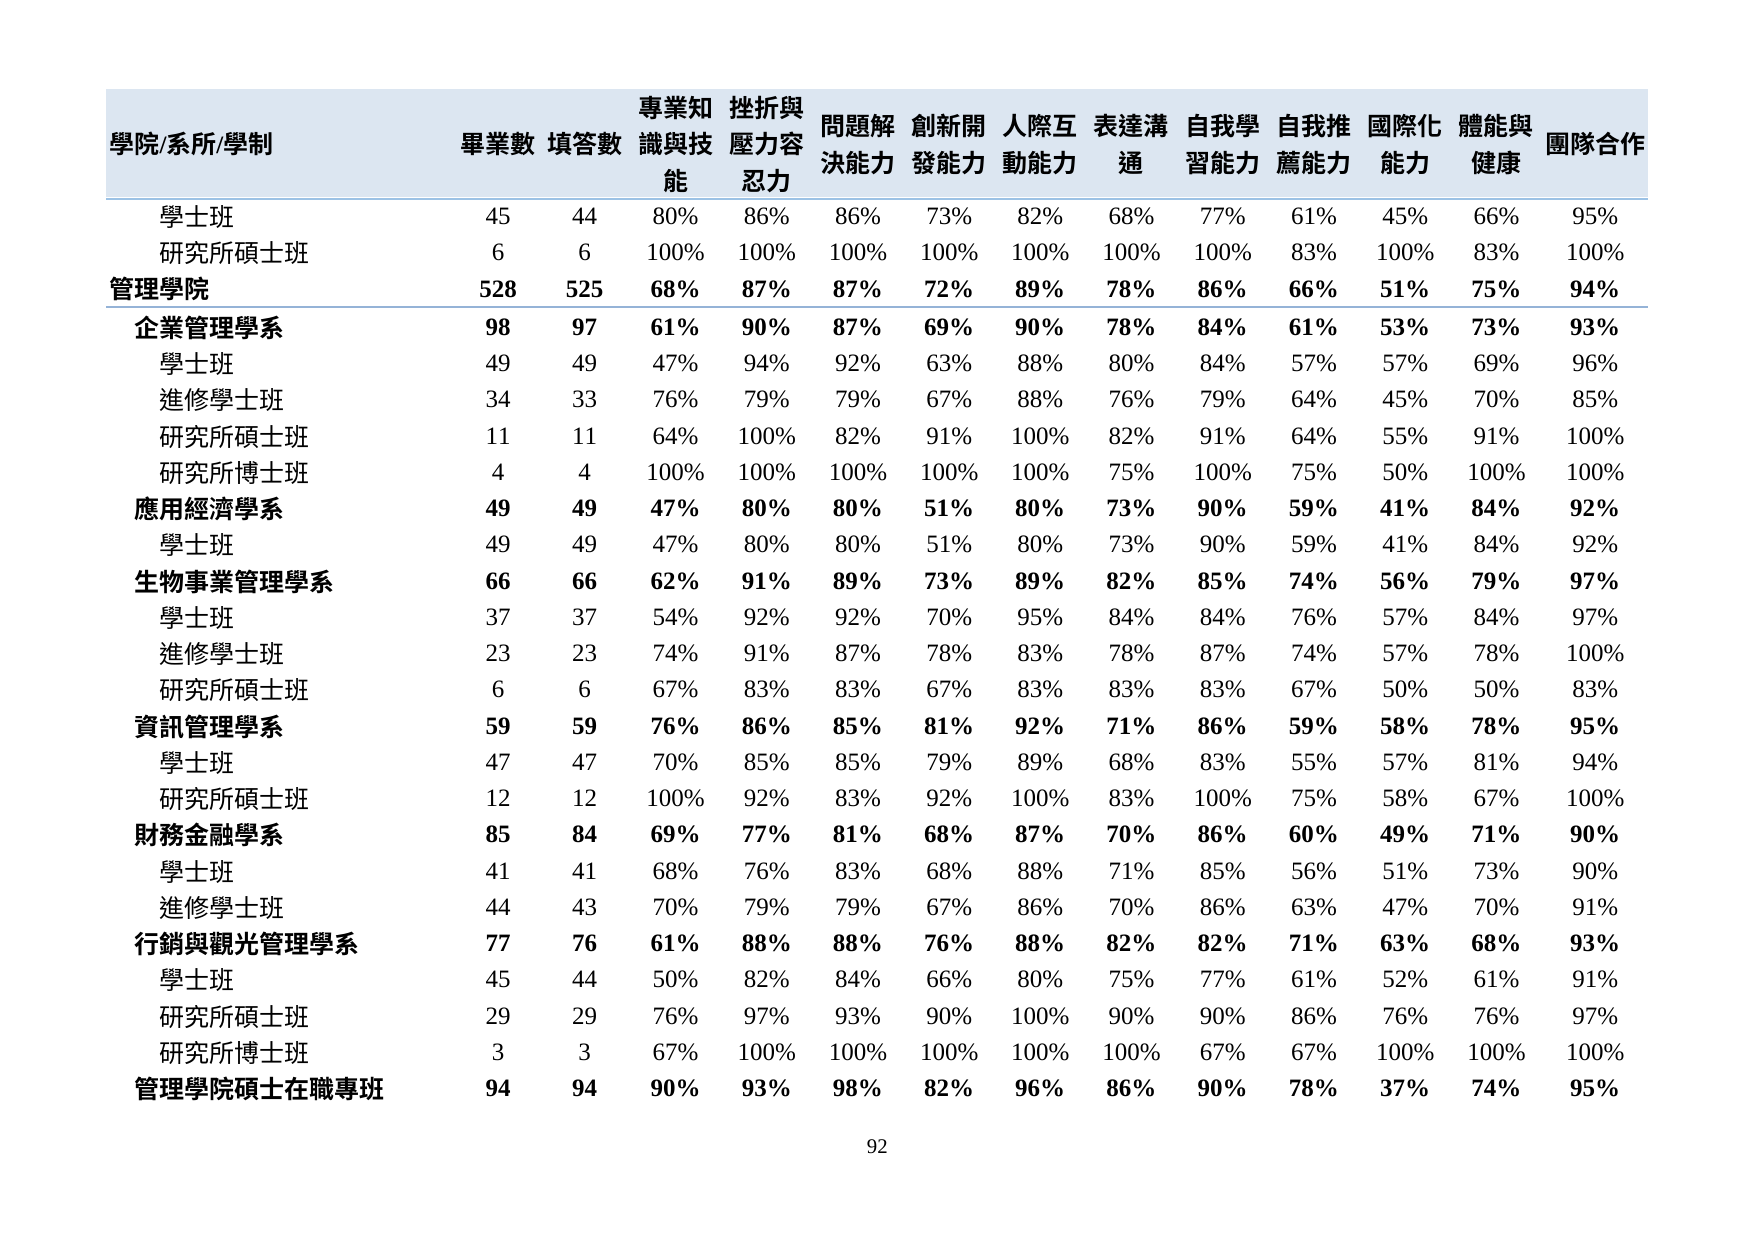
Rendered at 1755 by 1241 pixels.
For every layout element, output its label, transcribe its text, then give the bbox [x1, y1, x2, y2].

table_cell 71% [1268, 925, 1359, 961]
table_cell 63% [1268, 888, 1359, 924]
table_cell 58% [1359, 707, 1451, 743]
table_cell 84% [1451, 526, 1542, 562]
table_cell 50% [1359, 453, 1451, 489]
table_cell 75% [1268, 453, 1359, 489]
table_cell 75% [1451, 270, 1542, 306]
table_cell 研究所博士班 [106, 453, 457, 489]
table_cell 70% [1451, 381, 1542, 417]
table_cell 61% [1451, 961, 1542, 997]
table_cell 80% [812, 526, 903, 562]
table_cell 47% [630, 345, 721, 381]
table_cell 92% [1542, 490, 1648, 526]
table_header 專業知識與技能 [630, 89, 721, 197]
table_cell 100% [721, 417, 812, 453]
table_cell 83% [812, 852, 903, 888]
table_cell 73% [903, 562, 994, 598]
table_cell 67% [903, 671, 994, 707]
table_cell 100% [1359, 1033, 1451, 1069]
table_cell 91% [721, 562, 812, 598]
table_cell 4 [457, 453, 539, 489]
table_cell 68% [630, 270, 721, 306]
table_cell 61% [630, 925, 721, 961]
table_cell 86% [1177, 270, 1268, 306]
table_cell 71% [1086, 707, 1177, 743]
table_cell 75% [1086, 453, 1177, 489]
table_cell 80% [630, 200, 721, 234]
table_cell 54% [630, 598, 721, 634]
table_cell 67% [1268, 1033, 1359, 1069]
table_cell 81% [812, 816, 903, 852]
table_cell 100% [903, 453, 994, 489]
table_cell 53% [1359, 308, 1451, 344]
table_cell 49 [539, 490, 630, 526]
table_cell 研究所碩士班 [106, 234, 457, 270]
table_cell 50% [630, 961, 721, 997]
table_cell 47 [539, 743, 630, 779]
table_cell 47% [630, 490, 721, 526]
table_cell 研究所博士班 [106, 1033, 457, 1069]
table_header 國際化能力 [1359, 89, 1451, 197]
table_cell 87% [812, 635, 903, 671]
table_cell 83% [812, 780, 903, 816]
table_cell 83% [994, 635, 1086, 671]
table_cell 77% [1177, 961, 1268, 997]
table_cell 100% [1542, 1033, 1648, 1069]
table_cell 78% [1086, 308, 1177, 344]
table_cell 94% [1542, 743, 1648, 779]
table_cell 100% [630, 780, 721, 816]
table_cell 100% [903, 1033, 994, 1069]
table_cell 100% [1177, 453, 1268, 489]
table_cell 93% [721, 1070, 812, 1106]
table_cell 69% [630, 816, 721, 852]
table_cell 66% [1268, 270, 1359, 306]
table_cell 3 [539, 1033, 630, 1069]
table_cell 67% [1268, 671, 1359, 707]
table_cell 學士班 [106, 598, 457, 634]
table_cell 45% [1359, 200, 1451, 234]
table_cell 83% [1086, 671, 1177, 707]
table_cell 生物事業管理學系 [106, 562, 457, 598]
table_cell 79% [721, 888, 812, 924]
table_cell 94 [539, 1070, 630, 1106]
table_cell 100% [812, 453, 903, 489]
table_cell 68% [630, 852, 721, 888]
table_cell 82% [812, 417, 903, 453]
table_cell 79% [812, 888, 903, 924]
table_cell 90% [630, 1070, 721, 1106]
table_cell 83% [994, 671, 1086, 707]
table_cell 11 [539, 417, 630, 453]
table_cell 學士班 [106, 526, 457, 562]
table_cell 92% [903, 780, 994, 816]
table_cell 73% [903, 200, 994, 234]
table_cell 管理學院 [106, 270, 457, 306]
table_cell 82% [1177, 925, 1268, 961]
table_cell 100% [1451, 453, 1542, 489]
table_cell 100% [721, 1033, 812, 1069]
table_cell 76% [630, 707, 721, 743]
table_cell 100% [994, 780, 1086, 816]
table_cell 37% [1359, 1070, 1451, 1106]
table_cell 11 [457, 417, 539, 453]
table_cell 84% [1177, 598, 1268, 634]
table_cell 研究所碩士班 [106, 671, 457, 707]
table_cell 92% [994, 707, 1086, 743]
table_cell 95% [1542, 1070, 1648, 1106]
table_cell 95% [1542, 200, 1648, 234]
table_cell 86% [721, 200, 812, 234]
table_cell 100% [630, 453, 721, 489]
table_cell 79% [1177, 381, 1268, 417]
table_cell 49 [539, 526, 630, 562]
table_cell 64% [630, 417, 721, 453]
table_cell 學士班 [106, 200, 457, 234]
table_header 問題解決能力 [812, 89, 903, 197]
table_cell 企業管理學系 [106, 308, 457, 344]
table_cell 100% [721, 234, 812, 270]
table_cell 58% [1359, 780, 1451, 816]
table_cell 70% [630, 888, 721, 924]
table_cell 76% [1268, 598, 1359, 634]
table_cell 63% [903, 345, 994, 381]
table_cell 100% [1086, 234, 1177, 270]
table_cell 23 [457, 635, 539, 671]
table_cell 86% [1268, 997, 1359, 1033]
table_cell 89% [812, 562, 903, 598]
table_cell 12 [539, 780, 630, 816]
table_cell 51% [903, 526, 994, 562]
table_cell 97 [539, 308, 630, 344]
table_cell 70% [630, 743, 721, 779]
table_cell 90% [994, 308, 1086, 344]
table_cell 94 [457, 1070, 539, 1106]
table_cell 97% [1542, 997, 1648, 1033]
table_cell 37 [539, 598, 630, 634]
table_cell 6 [457, 234, 539, 270]
table_cell 56% [1268, 852, 1359, 888]
table_cell 82% [1086, 925, 1177, 961]
table_cell 68% [1451, 925, 1542, 961]
table_cell 90% [1086, 997, 1177, 1033]
table_cell 88% [994, 925, 1086, 961]
table_cell 67% [630, 671, 721, 707]
table_cell 79% [1451, 562, 1542, 598]
table_cell 98 [457, 308, 539, 344]
table_cell 管理學院碩士在職專班 [106, 1070, 457, 1106]
table_cell 76 [539, 925, 630, 961]
table_header 挫折與壓力容忍力 [721, 89, 812, 197]
table_cell 100% [1542, 453, 1648, 489]
table_cell 74% [1268, 635, 1359, 671]
table_header 自我學習能力 [1177, 89, 1268, 197]
table_cell 47% [630, 526, 721, 562]
table_cell 84% [1177, 308, 1268, 344]
table_header 畢業數 [457, 89, 539, 197]
table_cell 93% [812, 997, 903, 1033]
table_cell 90% [1177, 1070, 1268, 1106]
table_cell 67% [903, 381, 994, 417]
table_cell 90% [1177, 997, 1268, 1033]
table_cell 44 [457, 888, 539, 924]
table_cell 45 [457, 200, 539, 234]
table_cell 100% [630, 234, 721, 270]
table_cell 95% [1542, 707, 1648, 743]
table_cell 51% [903, 490, 994, 526]
table_cell 84% [1451, 598, 1542, 634]
table_cell 525 [539, 270, 630, 306]
table_cell 96% [994, 1070, 1086, 1106]
table_cell 29 [457, 997, 539, 1033]
table_cell 60% [1268, 816, 1359, 852]
table_cell 85% [812, 743, 903, 779]
table_cell 100% [812, 1033, 903, 1069]
table_cell 100% [1359, 234, 1451, 270]
table_cell 6 [539, 671, 630, 707]
table_cell 84 [539, 816, 630, 852]
table_cell 100% [1451, 1033, 1542, 1069]
table_cell 82% [721, 961, 812, 997]
table_cell 57% [1359, 598, 1451, 634]
table_cell 86% [1177, 816, 1268, 852]
table_cell 89% [994, 743, 1086, 779]
table_cell 81% [1451, 743, 1542, 779]
table_cell 47% [1359, 888, 1451, 924]
table_cell 90% [1542, 852, 1648, 888]
table_cell 86% [812, 200, 903, 234]
table_cell 83% [1542, 671, 1648, 707]
table_cell 62% [630, 562, 721, 598]
table_cell 78% [1451, 707, 1542, 743]
table_cell 70% [1451, 888, 1542, 924]
table_cell 44 [539, 200, 630, 234]
table_cell 85% [721, 743, 812, 779]
table_cell 97% [1542, 598, 1648, 634]
table_cell 74% [1451, 1070, 1542, 1106]
table_cell 45% [1359, 381, 1451, 417]
table_cell 100% [994, 453, 1086, 489]
table_cell 85% [1542, 381, 1648, 417]
table_cell 57% [1268, 345, 1359, 381]
table_cell 82% [1086, 562, 1177, 598]
table_cell 77 [457, 925, 539, 961]
table_cell 49 [539, 345, 630, 381]
table_cell 68% [903, 816, 994, 852]
table_cell 91% [1542, 888, 1648, 924]
table_header 填答數 [539, 89, 630, 197]
table_cell 66 [457, 562, 539, 598]
table_cell 45 [457, 961, 539, 997]
table_cell 90% [1542, 816, 1648, 852]
table_cell 69% [903, 308, 994, 344]
table_cell 78% [1086, 635, 1177, 671]
table_cell 研究所碩士班 [106, 997, 457, 1033]
table_cell 67% [903, 888, 994, 924]
table_cell 85 [457, 816, 539, 852]
table_cell 88% [812, 925, 903, 961]
table_cell 86% [1177, 888, 1268, 924]
table_cell 83% [812, 671, 903, 707]
table_cell 80% [812, 490, 903, 526]
table_cell 100% [994, 417, 1086, 453]
table_cell 學士班 [106, 961, 457, 997]
table_cell 100% [1177, 234, 1268, 270]
table_cell 80% [721, 490, 812, 526]
table_cell 87% [812, 308, 903, 344]
table_cell 87% [812, 270, 903, 306]
table_cell 12 [457, 780, 539, 816]
table_cell 57% [1359, 743, 1451, 779]
table_cell 73% [1451, 852, 1542, 888]
table_cell 85% [1177, 562, 1268, 598]
table_cell 55% [1268, 743, 1359, 779]
table_cell 86% [1086, 1070, 1177, 1106]
table_cell 33 [539, 381, 630, 417]
table_cell 100% [812, 234, 903, 270]
table_cell 68% [903, 852, 994, 888]
table_cell 84% [1177, 345, 1268, 381]
table_cell 90% [721, 308, 812, 344]
table_cell 進修學士班 [106, 635, 457, 671]
table_cell 49% [1359, 816, 1451, 852]
table_cell 85% [812, 707, 903, 743]
table_cell 82% [994, 200, 1086, 234]
table_cell 79% [812, 381, 903, 417]
table_cell 91% [1451, 417, 1542, 453]
table_cell 84% [1451, 490, 1542, 526]
table_cell 進修學士班 [106, 888, 457, 924]
table_cell 59% [1268, 707, 1359, 743]
table_cell 66 [539, 562, 630, 598]
table_cell 97% [721, 997, 812, 1033]
table_cell 76% [1451, 997, 1542, 1033]
table_cell 88% [994, 345, 1086, 381]
table_cell 78% [1268, 1070, 1359, 1106]
table_cell 91% [1177, 417, 1268, 453]
table_cell 64% [1268, 417, 1359, 453]
table_cell 59 [539, 707, 630, 743]
table_cell 52% [1359, 961, 1451, 997]
table_cell 6 [457, 671, 539, 707]
table_cell 49 [457, 526, 539, 562]
table_cell 73% [1451, 308, 1542, 344]
table_cell 67% [1177, 1033, 1268, 1069]
table_cell 61% [1268, 200, 1359, 234]
table_cell 財務金融學系 [106, 816, 457, 852]
table_cell 61% [630, 308, 721, 344]
table_cell 49 [457, 345, 539, 381]
table_cell 82% [1086, 417, 1177, 453]
table_cell 86% [721, 707, 812, 743]
table_cell 76% [630, 997, 721, 1033]
table_cell 72% [903, 270, 994, 306]
table_cell 100% [1542, 417, 1648, 453]
table_cell 79% [903, 743, 994, 779]
table_cell 86% [994, 888, 1086, 924]
table_cell 進修學士班 [106, 381, 457, 417]
table_cell 94% [721, 345, 812, 381]
table_cell 88% [994, 852, 1086, 888]
table_cell 92% [721, 598, 812, 634]
table_cell 23 [539, 635, 630, 671]
table_cell 98% [812, 1070, 903, 1106]
table_cell 66% [903, 961, 994, 997]
table_cell 68% [1086, 743, 1177, 779]
table_cell 95% [994, 598, 1086, 634]
table_cell 77% [1177, 200, 1268, 234]
table_cell 學士班 [106, 743, 457, 779]
table_cell 89% [994, 562, 1086, 598]
table_cell 學士班 [106, 345, 457, 381]
table_cell 73% [1086, 490, 1177, 526]
table_cell 63% [1359, 925, 1451, 961]
table_cell 51% [1359, 270, 1451, 306]
table_cell 100% [721, 453, 812, 489]
table_cell 59% [1268, 526, 1359, 562]
table_cell 90% [903, 997, 994, 1033]
table_header 人際互動能力 [994, 89, 1086, 197]
table_cell 41% [1359, 526, 1451, 562]
table_cell 57% [1359, 635, 1451, 671]
table_cell 41 [457, 852, 539, 888]
table_cell 93% [1542, 308, 1648, 344]
table_header 表達溝通 [1086, 89, 1177, 197]
table_cell 50% [1451, 671, 1542, 707]
table_cell 76% [903, 925, 994, 961]
table_cell 94% [1542, 270, 1648, 306]
table_header 自我推薦能力 [1268, 89, 1359, 197]
table_cell 89% [994, 270, 1086, 306]
table_header 體能與健康 [1451, 89, 1542, 197]
table_cell 66% [1451, 200, 1542, 234]
table_cell 91% [721, 635, 812, 671]
table_cell 81% [903, 707, 994, 743]
table_cell 74% [630, 635, 721, 671]
table_cell 70% [1086, 816, 1177, 852]
table_cell 51% [1359, 852, 1451, 888]
table_header 團隊合作 [1542, 89, 1648, 197]
table_cell 88% [721, 925, 812, 961]
table_cell 100% [1542, 780, 1648, 816]
table_cell 76% [721, 852, 812, 888]
table_cell 37 [457, 598, 539, 634]
table_cell 61% [1268, 308, 1359, 344]
table_cell 59% [1268, 490, 1359, 526]
table_cell 80% [721, 526, 812, 562]
table_cell 78% [1451, 635, 1542, 671]
table_cell 3 [457, 1033, 539, 1069]
table_cell 44 [539, 961, 630, 997]
table_cell 73% [1086, 526, 1177, 562]
table_cell 71% [1451, 816, 1542, 852]
table_cell 80% [994, 490, 1086, 526]
table_cell 59 [457, 707, 539, 743]
table_cell 行銷與觀光管理學系 [106, 925, 457, 961]
table_cell 91% [903, 417, 994, 453]
table_cell 47 [457, 743, 539, 779]
table_cell 41% [1359, 490, 1451, 526]
table_cell 61% [1268, 961, 1359, 997]
table_header 學院/系所/學制 [106, 89, 457, 197]
table_cell 70% [1086, 888, 1177, 924]
table_cell 92% [721, 780, 812, 816]
table_cell 528 [457, 270, 539, 306]
table_cell 研究所碩士班 [106, 417, 457, 453]
table_cell 78% [903, 635, 994, 671]
table_cell 68% [1086, 200, 1177, 234]
table_cell 88% [994, 381, 1086, 417]
table_cell 56% [1359, 562, 1451, 598]
table_cell 83% [1086, 780, 1177, 816]
table_cell 100% [1542, 635, 1648, 671]
table_cell 資訊管理學系 [106, 707, 457, 743]
table_cell 82% [903, 1070, 994, 1106]
table_cell 83% [1177, 671, 1268, 707]
table_cell 84% [812, 961, 903, 997]
table_cell 4 [539, 453, 630, 489]
table_cell 79% [721, 381, 812, 417]
table_cell 67% [630, 1033, 721, 1069]
table_cell 96% [1542, 345, 1648, 381]
table_cell 80% [994, 961, 1086, 997]
table_cell 80% [1086, 345, 1177, 381]
table_cell 100% [994, 997, 1086, 1033]
table_cell 74% [1268, 562, 1359, 598]
table_cell 78% [1086, 270, 1177, 306]
table_cell 70% [903, 598, 994, 634]
table_cell 學士班 [106, 852, 457, 888]
table_cell 92% [1542, 526, 1648, 562]
table_cell 100% [903, 234, 994, 270]
table_cell 87% [721, 270, 812, 306]
table_cell 90% [1177, 526, 1268, 562]
table_cell 75% [1086, 961, 1177, 997]
table_cell 76% [1086, 381, 1177, 417]
table_cell 92% [812, 345, 903, 381]
table_cell 34 [457, 381, 539, 417]
table_cell 100% [994, 234, 1086, 270]
table_cell 57% [1359, 345, 1451, 381]
table_cell 87% [994, 816, 1086, 852]
table_cell 76% [1359, 997, 1451, 1033]
table_cell 80% [994, 526, 1086, 562]
table_cell 49 [457, 490, 539, 526]
table_cell 85% [1177, 852, 1268, 888]
table_cell 83% [721, 671, 812, 707]
table_cell 100% [1086, 1033, 1177, 1069]
table_cell 83% [1177, 743, 1268, 779]
table_cell 76% [630, 381, 721, 417]
table_cell 100% [1542, 234, 1648, 270]
table_cell 6 [539, 234, 630, 270]
table_cell 50% [1359, 671, 1451, 707]
table_cell 97% [1542, 562, 1648, 598]
table_cell 100% [994, 1033, 1086, 1069]
table_cell 93% [1542, 925, 1648, 961]
table_cell 77% [721, 816, 812, 852]
table_cell 75% [1268, 780, 1359, 816]
table_cell 84% [1086, 598, 1177, 634]
table_cell 69% [1451, 345, 1542, 381]
table_cell 應用經濟學系 [106, 490, 457, 526]
table_cell 90% [1177, 490, 1268, 526]
table_cell 87% [1177, 635, 1268, 671]
table_cell 55% [1359, 417, 1451, 453]
table_cell 92% [812, 598, 903, 634]
table_cell 41 [539, 852, 630, 888]
table_cell 83% [1451, 234, 1542, 270]
table_header 創新開發能力 [903, 89, 994, 197]
table_cell 67% [1451, 780, 1542, 816]
table_cell 64% [1268, 381, 1359, 417]
table_cell 43 [539, 888, 630, 924]
table_cell 研究所碩士班 [106, 780, 457, 816]
table_cell 83% [1268, 234, 1359, 270]
table_cell 91% [1542, 961, 1648, 997]
table_cell 71% [1086, 852, 1177, 888]
table_cell 29 [539, 997, 630, 1033]
table_cell 100% [1177, 780, 1268, 816]
table_cell 86% [1177, 707, 1268, 743]
